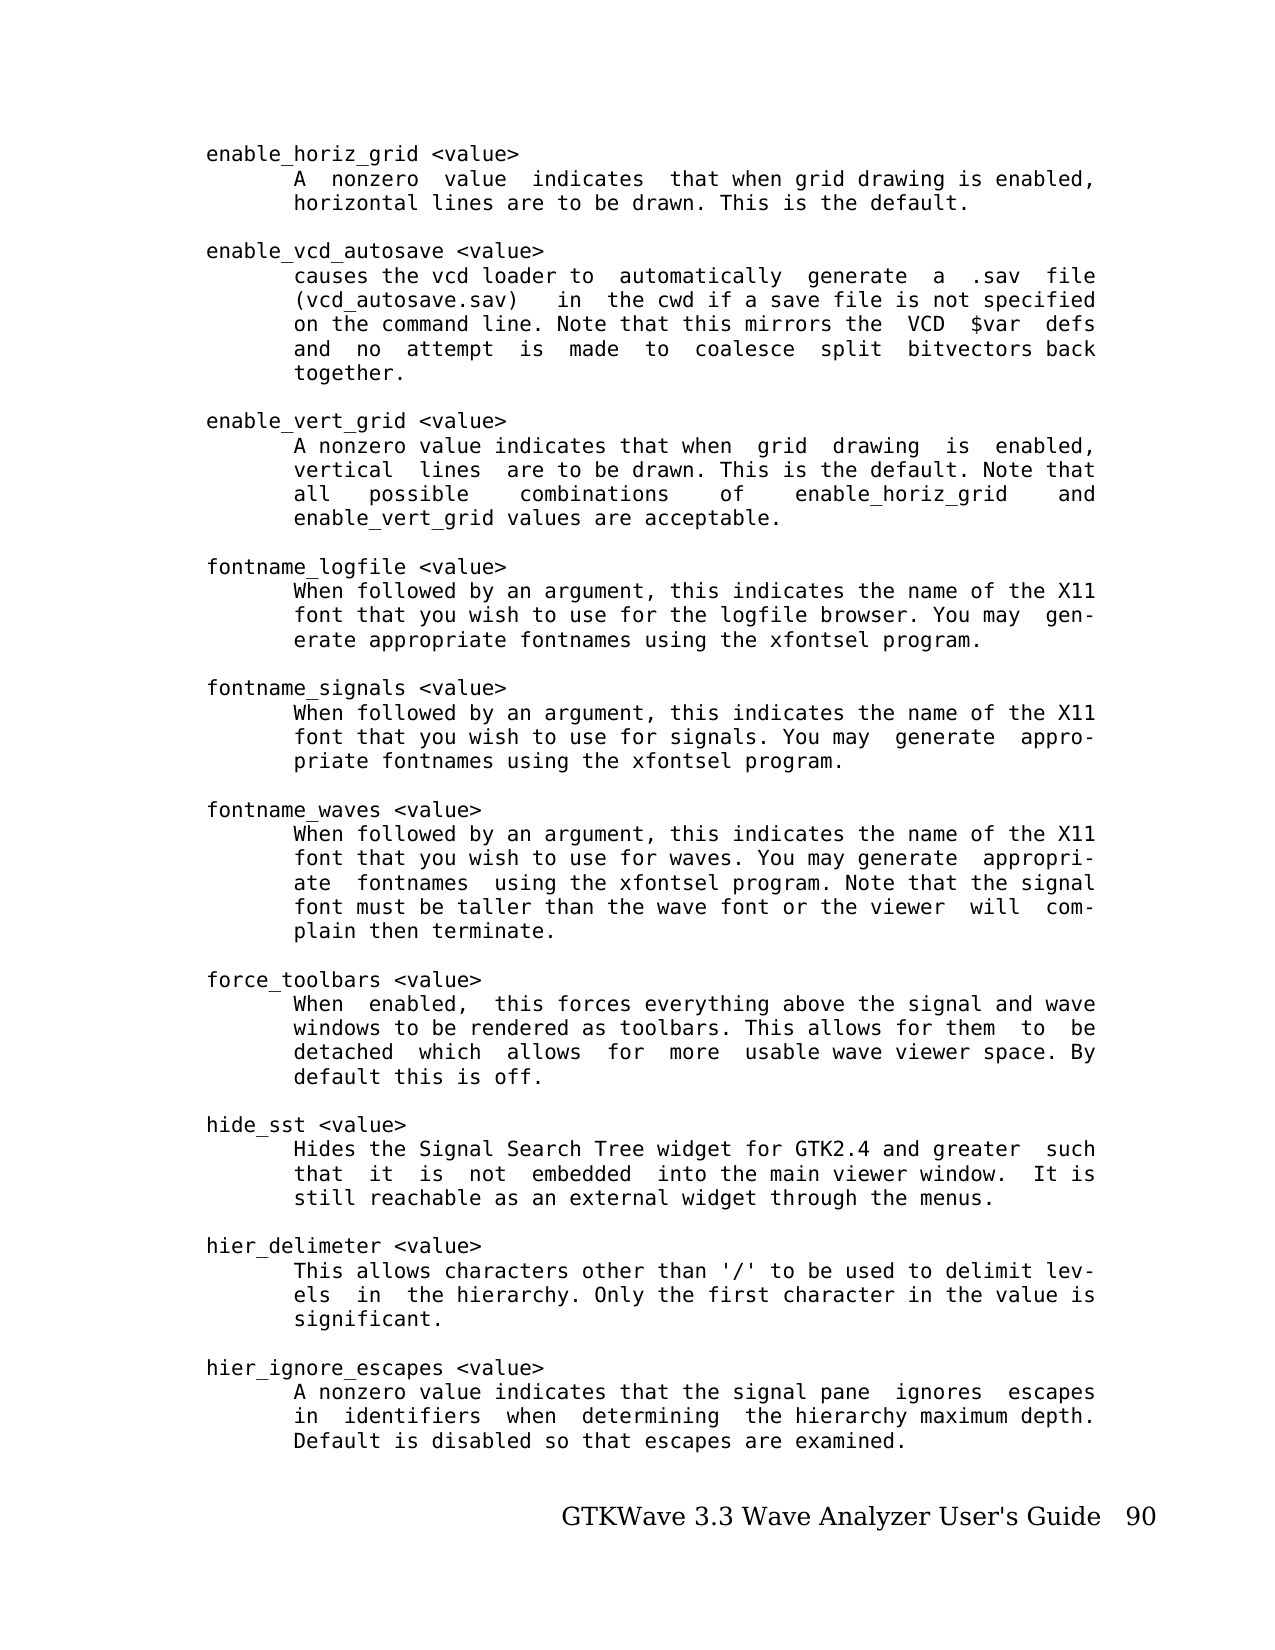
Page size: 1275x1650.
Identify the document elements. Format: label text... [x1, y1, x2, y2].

text When enabled, this forces everything above the signal and wave [118, 992, 1157, 1016]
text Default is disabled so that escapes are examined. [118, 1429, 1157, 1453]
text fontname_waves <value> [118, 798, 1157, 822]
text When followed by an argument, this indicates the name of the X11 [118, 701, 1157, 725]
text A nonzero value indicates that the signal pane ignores escapes [118, 1380, 1157, 1404]
text enable_vcd_autosave <value> [118, 239, 1157, 264]
text hier_ignore_escapes <value> [118, 1356, 1157, 1380]
text font that you wish to use for the logfile browser. You may gen- [118, 603, 1157, 628]
text enable_vert_grid values are acceptable. [118, 506, 1157, 531]
text hide_sst <value> [118, 1113, 1157, 1137]
text force_toolbars <value> [118, 968, 1157, 992]
text that it is not embedded into the main viewer window. It is [118, 1162, 1157, 1186]
text font that you wish to use for signals. You may generate appro- [118, 725, 1157, 749]
text When followed by an argument, this indicates the name of the X11 [118, 822, 1157, 846]
text significant. [118, 1307, 1157, 1332]
text on the command line. Note that this mirrors the VCD $var defs [118, 312, 1157, 337]
text priate fontnames using the xfontsel program. [118, 749, 1157, 773]
text default this is off. [118, 1065, 1157, 1089]
text A nonzero value indicates that when grid drawing is enabled, [118, 434, 1157, 458]
text together. [118, 361, 1157, 385]
text fontname_logfile <value> [118, 555, 1157, 579]
text hier_delimeter <value> [118, 1234, 1157, 1259]
text horizontal lines are to be drawn. This is the default. [118, 191, 1157, 215]
text This allows characters other than '/' to be used to delimit lev- [118, 1259, 1157, 1283]
text font must be taller than the wave font or the viewer will com- [118, 895, 1157, 919]
text (vcd_autosave.sav) in the cwd if a save file is not specified [118, 288, 1157, 312]
text all possible combinations of enable_horiz_grid and [118, 482, 1157, 506]
text still reachable as an external widget through the menus. [118, 1186, 1157, 1210]
text windows to be rendered as toolbars. This allows for them to be [118, 1016, 1157, 1040]
text erate appropriate fontnames using the xfontsel program. [118, 628, 1157, 652]
text Hides the Signal Search Tree widget for GTK2.4 and greater such [118, 1137, 1157, 1162]
text When followed by an argument, this indicates the name of the X11 [118, 579, 1157, 603]
text fontname_signals <value> [118, 676, 1157, 701]
text enable_horiz_grid <value> [118, 142, 1157, 167]
text and no attempt is made to coalesce split bitvectors back [118, 337, 1157, 361]
text els in the hierarchy. Only the first character in the value is [118, 1283, 1157, 1307]
text enable_vert_grid <value> [118, 409, 1157, 434]
text ate fontnames using the xfontsel program. Note that the signal [118, 871, 1157, 895]
text A nonzero value indicates that when grid drawing is enabled, [118, 167, 1157, 191]
text detached which allows for more usable wave viewer space. By [118, 1040, 1157, 1065]
text in identifiers when determining the hierarchy maximum depth. [118, 1404, 1157, 1429]
text causes the vcd loader to automatically generate a .sav file [118, 264, 1157, 288]
text font that you wish to use for waves. You may generate appropri- [118, 846, 1157, 871]
text vertical lines are to be drawn. This is the default. Note that [118, 458, 1157, 482]
text plain then terminate. [118, 919, 1157, 943]
